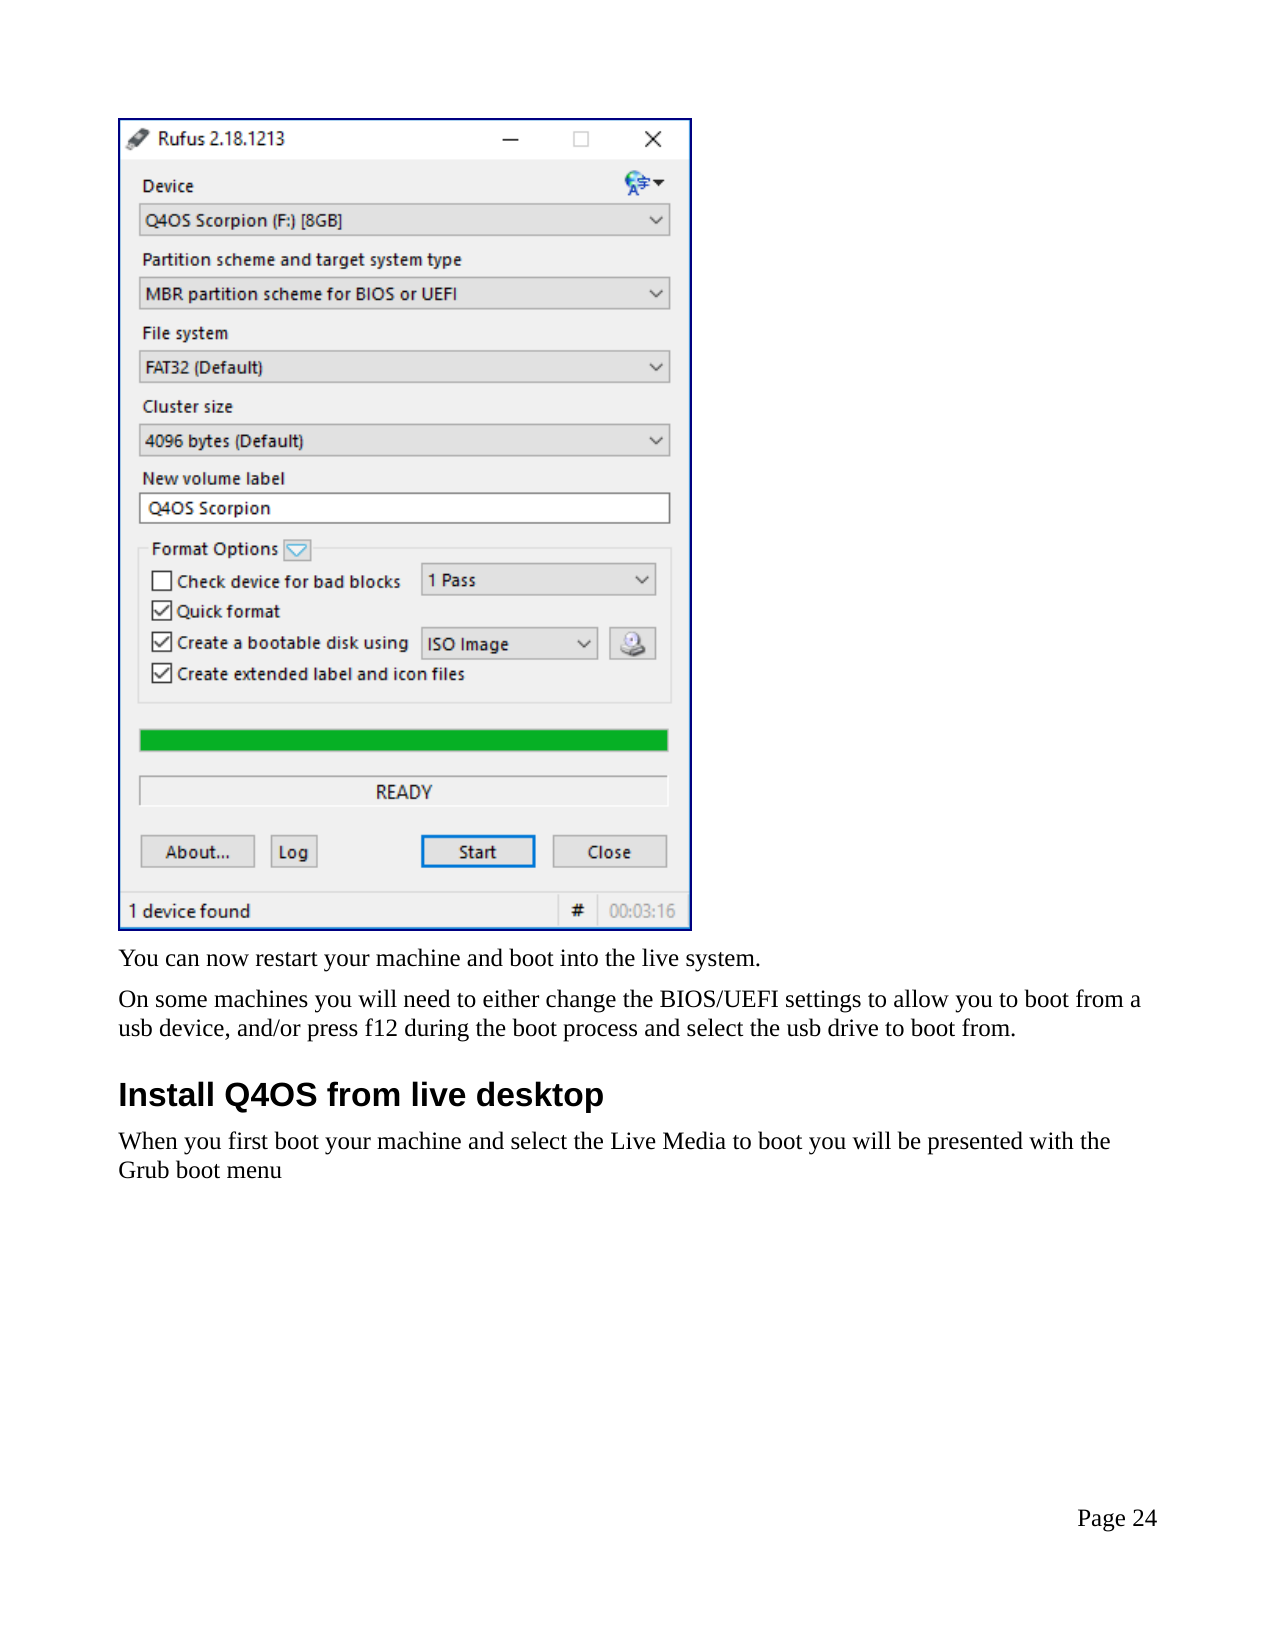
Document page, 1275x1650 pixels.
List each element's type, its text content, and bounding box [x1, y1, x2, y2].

subtitle Install Q4OS from live desktop [118, 1075, 1157, 1114]
text You can now restart your machine and boot into the live system. [118, 943, 1157, 972]
text When you first boot your machine and select the Live Media to boot you will be presented with the Grub boot menu [118, 1126, 1157, 1184]
text On some machines you will need to either change the BIOS/UEFI settings to allow you to boot from a usb device, and/or press f12 during the boot process and select the usb drive to boot from. [118, 984, 1157, 1042]
picture [120, 120, 690, 929]
